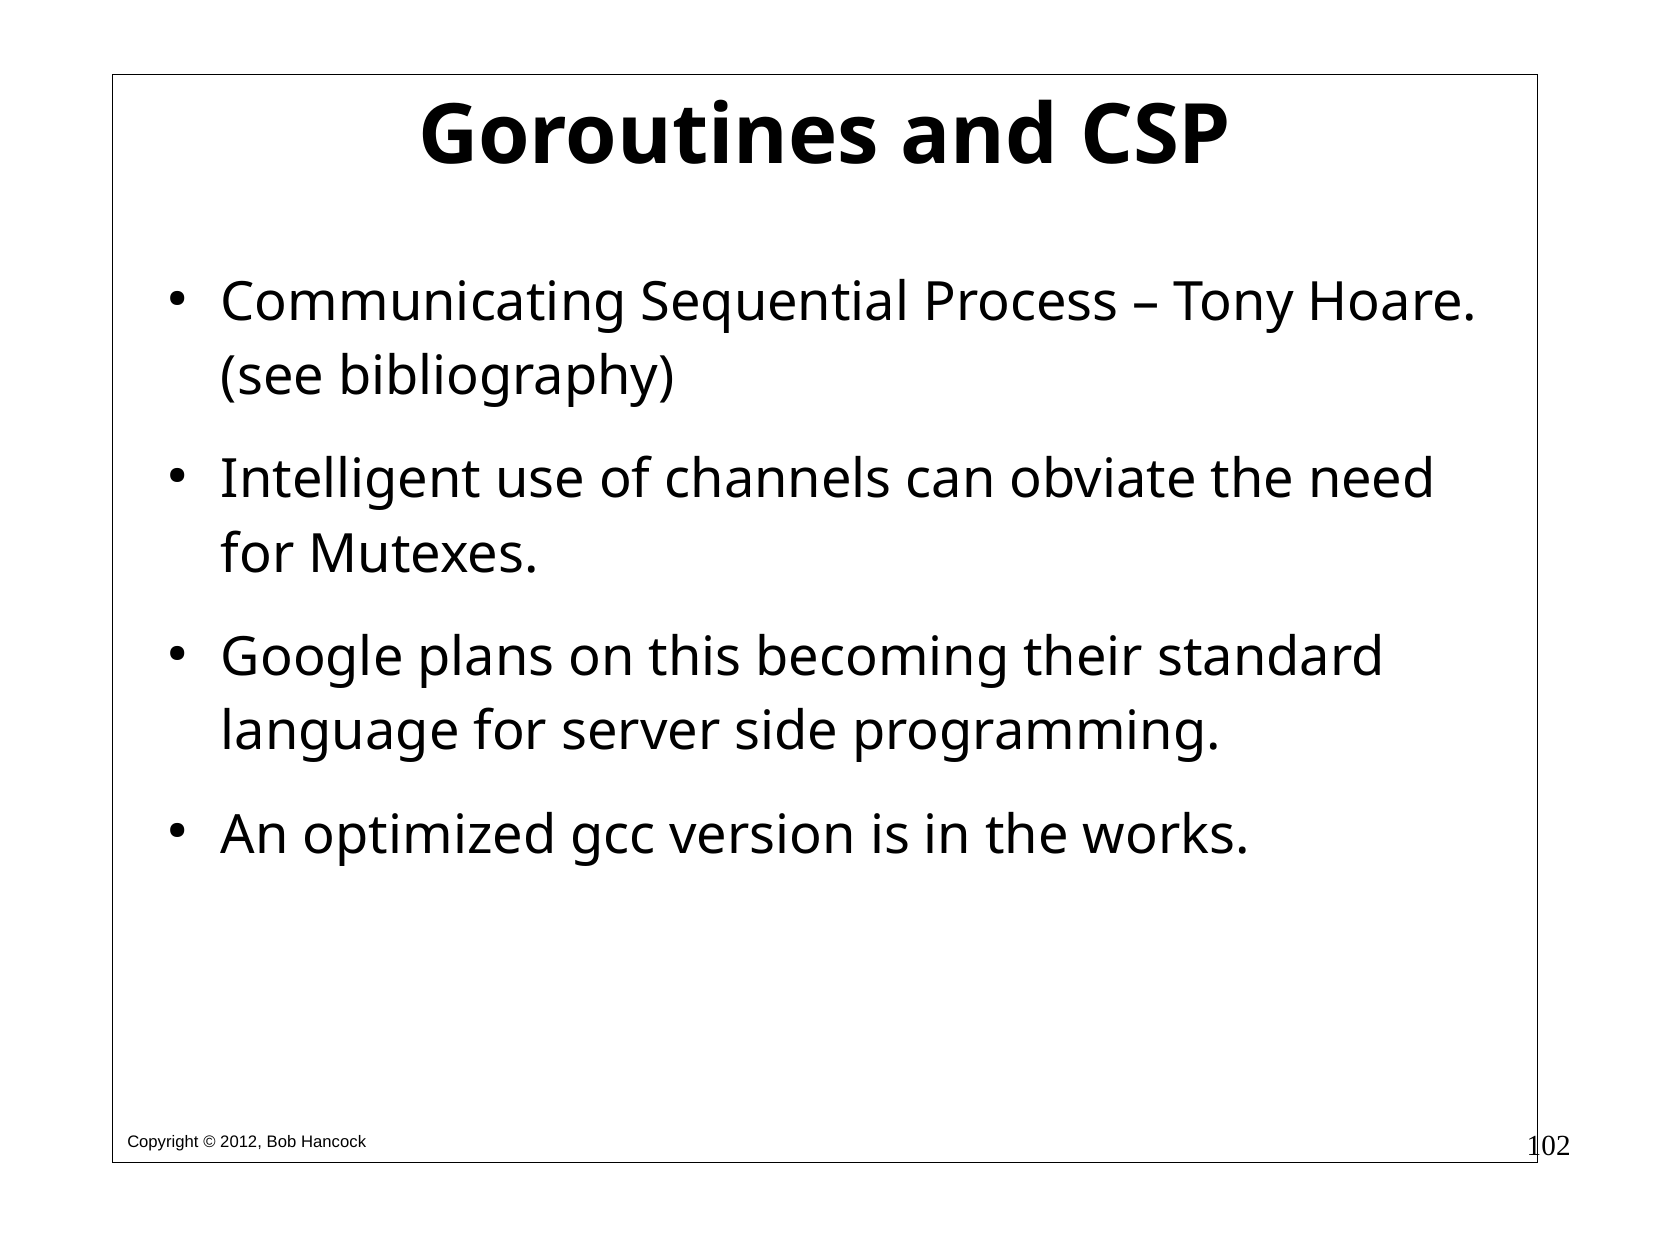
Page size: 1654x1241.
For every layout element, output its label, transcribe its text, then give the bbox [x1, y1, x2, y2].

title Goroutines and CSP [112, 75, 1538, 188]
list Communicating Sequential Process – Tony Hoare. (see bibliography) Intelligent use of channels can obviate the need for Mutexes. Google plans on this becoming their standard language for server side programming. An optimized gcc version is in the works. [150, 262, 1501, 1126]
text_box Copyright © 2012, Bob Hancock [112, 1125, 382, 1159]
